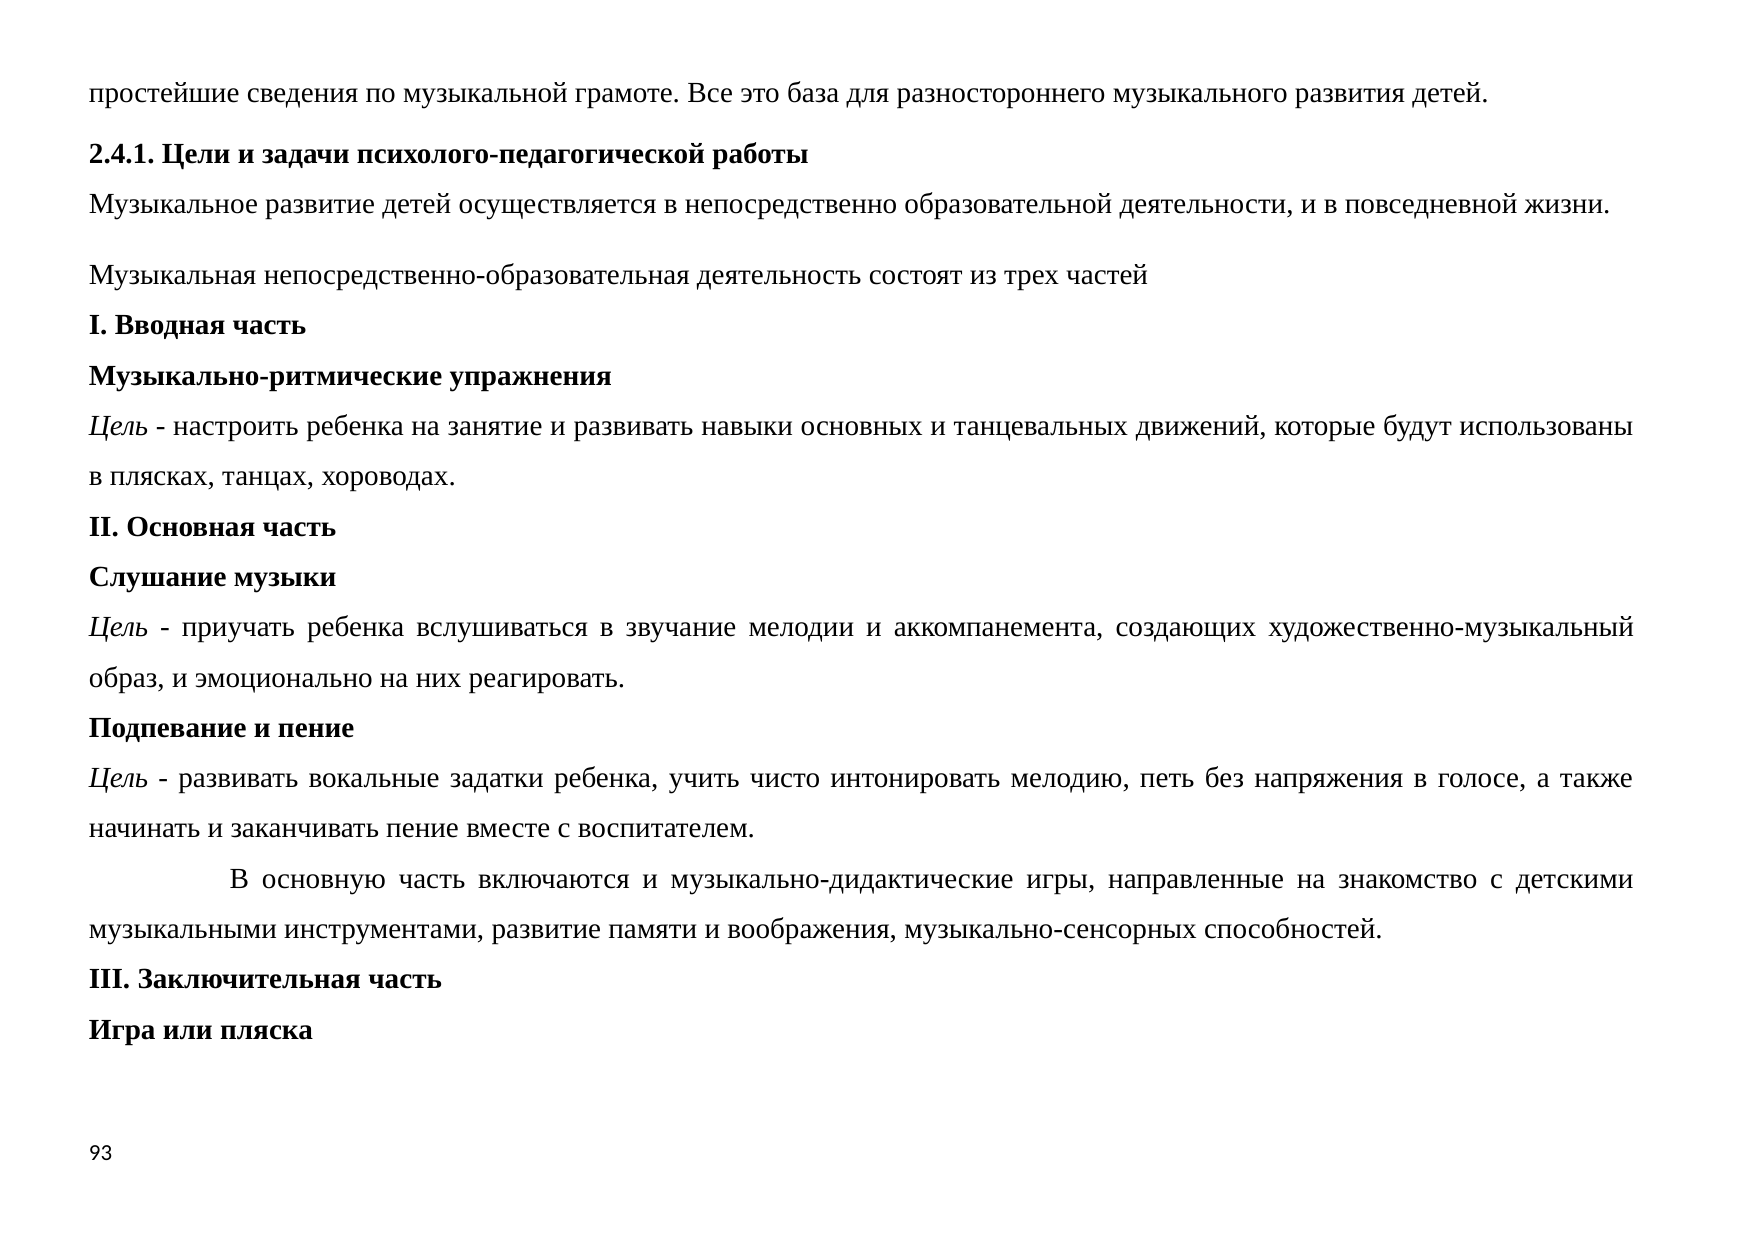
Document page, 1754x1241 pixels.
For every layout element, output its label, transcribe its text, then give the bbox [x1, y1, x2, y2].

text В основную часть включаются и музыкально-дидактические игры, направленные на знакомство с детскими музыкальными инструментами, развитие памяти и воображения, музыкально-сенсорных способностей. [89, 861, 1636, 945]
text Игра или пляска [89, 1012, 1636, 1045]
text Цель - настроить ребенка на занятие и развивать навыки основных и танцевальных движений, которые будут использованы в плясках, танцах, хороводах. [89, 408, 1636, 492]
text I. Вводная часть [89, 307, 1636, 341]
text простейшие сведения по музыкальной грамоте. Все это база для разностороннего музыкального развития детей. [89, 75, 1636, 108]
text Слушание музыки [89, 559, 1636, 593]
text Подпевание и пение [89, 710, 1636, 743]
text 2.4.1. Цели и задачи психолого-педагогической работы [89, 136, 1636, 169]
text Музыкальное развитие детей осуществляется в непосредственно образовательной деятельности, и в повседневной жизни. [89, 186, 1636, 219]
text Цель - приучать ребенка вслушиваться в звучание мелодии и аккомпанемента, создающих художественно-музыкальный образ, и эмоционально на них реагировать. [89, 609, 1636, 693]
text III. Заключительная часть [89, 962, 1636, 995]
text Музыкально-ритмические упражнения [89, 358, 1636, 391]
text Цель - развивать вокальные задатки ребенка, учить чисто интонировать мелодию, петь без напряжения в голосе, а также начинать и заканчивать пение вместе с воспитателем. [89, 760, 1636, 844]
text Музыкальная непосредственно-образовательная деятельность состоят из трех частей [89, 257, 1636, 291]
text II. Основная часть [89, 509, 1636, 542]
